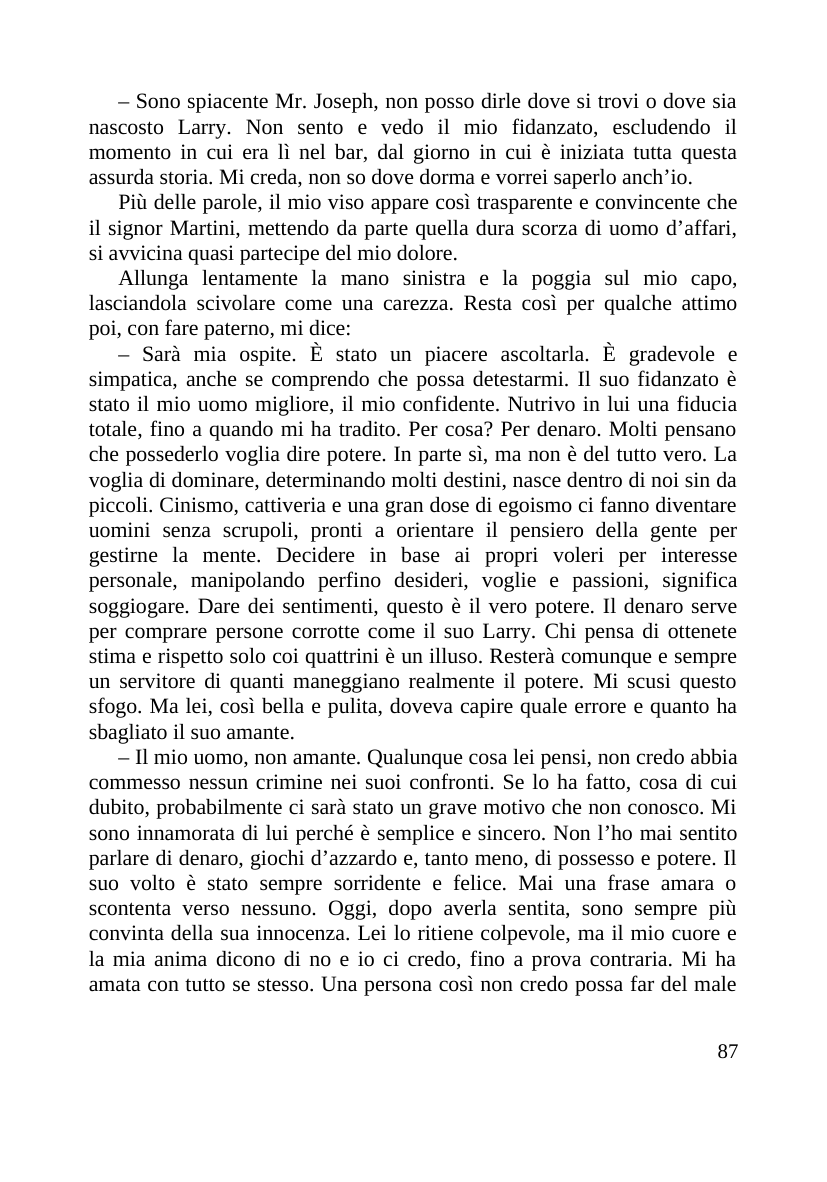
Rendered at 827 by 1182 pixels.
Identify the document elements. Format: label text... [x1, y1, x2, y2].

text Allunga lentamente la mano sinistra e la poggia sul mio capo, lasciandola scivolare come una carezza. Resta così per qualche attimo poi, con fare paterno, mi dice: [88, 265, 738, 341]
text – Il mio uomo, non amante. Qualunque cosa lei pensi, non credo abbia commesso nessun crimine nei suoi confronti. Se lo ha fatto, cosa di cui dubito, probabilmente ci sarà stato un grave motivo che non conosco. Mi sono innamorata di lui perché è semplice e sincero. Non l’ho mai sentito parlare di denaro, giochi d’azzardo e, tanto meno, di possesso e potere. Il suo volto è stato sempre sorridente e felice. Mai una frase amara o scontenta verso nessuno. Oggi, dopo averla sentita, sono sempre più convinta della sua innocenza. Lei lo ritiene colpevole, ma il mio cuore e la mia anima dicono di no e io ci credo, fino a prova contraria. Mi ha amata con tutto se stesso. Una persona così non credo possa far del male [88, 744, 738, 996]
text – Sono spiacente Mr. Joseph, non posso dirle dove si trovi o dove sia nascosto Larry. Non sento e vedo il mio fidanzato, escludendo il momento in cui era lì nel bar, dal giorno in cui è iniziata tutta questa assurda storia. Mi creda, non so dove dorma e vorrei saperlo anch’io. [88, 88, 738, 189]
text – Sarà mia ospite. È stato un piacere ascoltarla. È gradevole e simpatica, anche se comprendo che possa detestarmi. Il suo fidanzato è stato il mio uomo migliore, il mio confidente. Nutrivo in lui una fiducia totale, fino a quando mi ha tradito. Per cosa? Per denaro. Molti pensano che possederlo voglia dire potere. In parte sì, ma non è del tutto vero. La voglia di dominare, determinando molti destini, nasce dentro di noi sin da piccoli. Cinismo, cattiveria e una gran dose di egoismo ci fanno diventare uomini senza scrupoli, pronti a orientare il pensiero della gente per gestirne la mente. Decidere in base ai propri voleri per interesse personale, manipolando perfino desideri, voglie e passioni, significa soggiogare. Dare dei sentimenti, questo è il vero potere. Il denaro serve per comprare persone corrotte come il suo Larry. Chi pensa di ottenete stima e rispetto solo coi quattrini è un illuso. Resterà comunque e sempre un servitore di quanti maneggiano realmente il potere. Mi scusi questo sfogo. Ma lei, così bella e pulita, doveva capire quale errore e quanto ha sbagliato il suo amante. [88, 341, 738, 744]
text Più delle parole, il mio viso appare così trasparente e convincente che il signor Martini, mettendo da parte quella dura scorza di uomo d’affari, si avvicina quasi partecipe del mio dolore. [88, 189, 738, 265]
